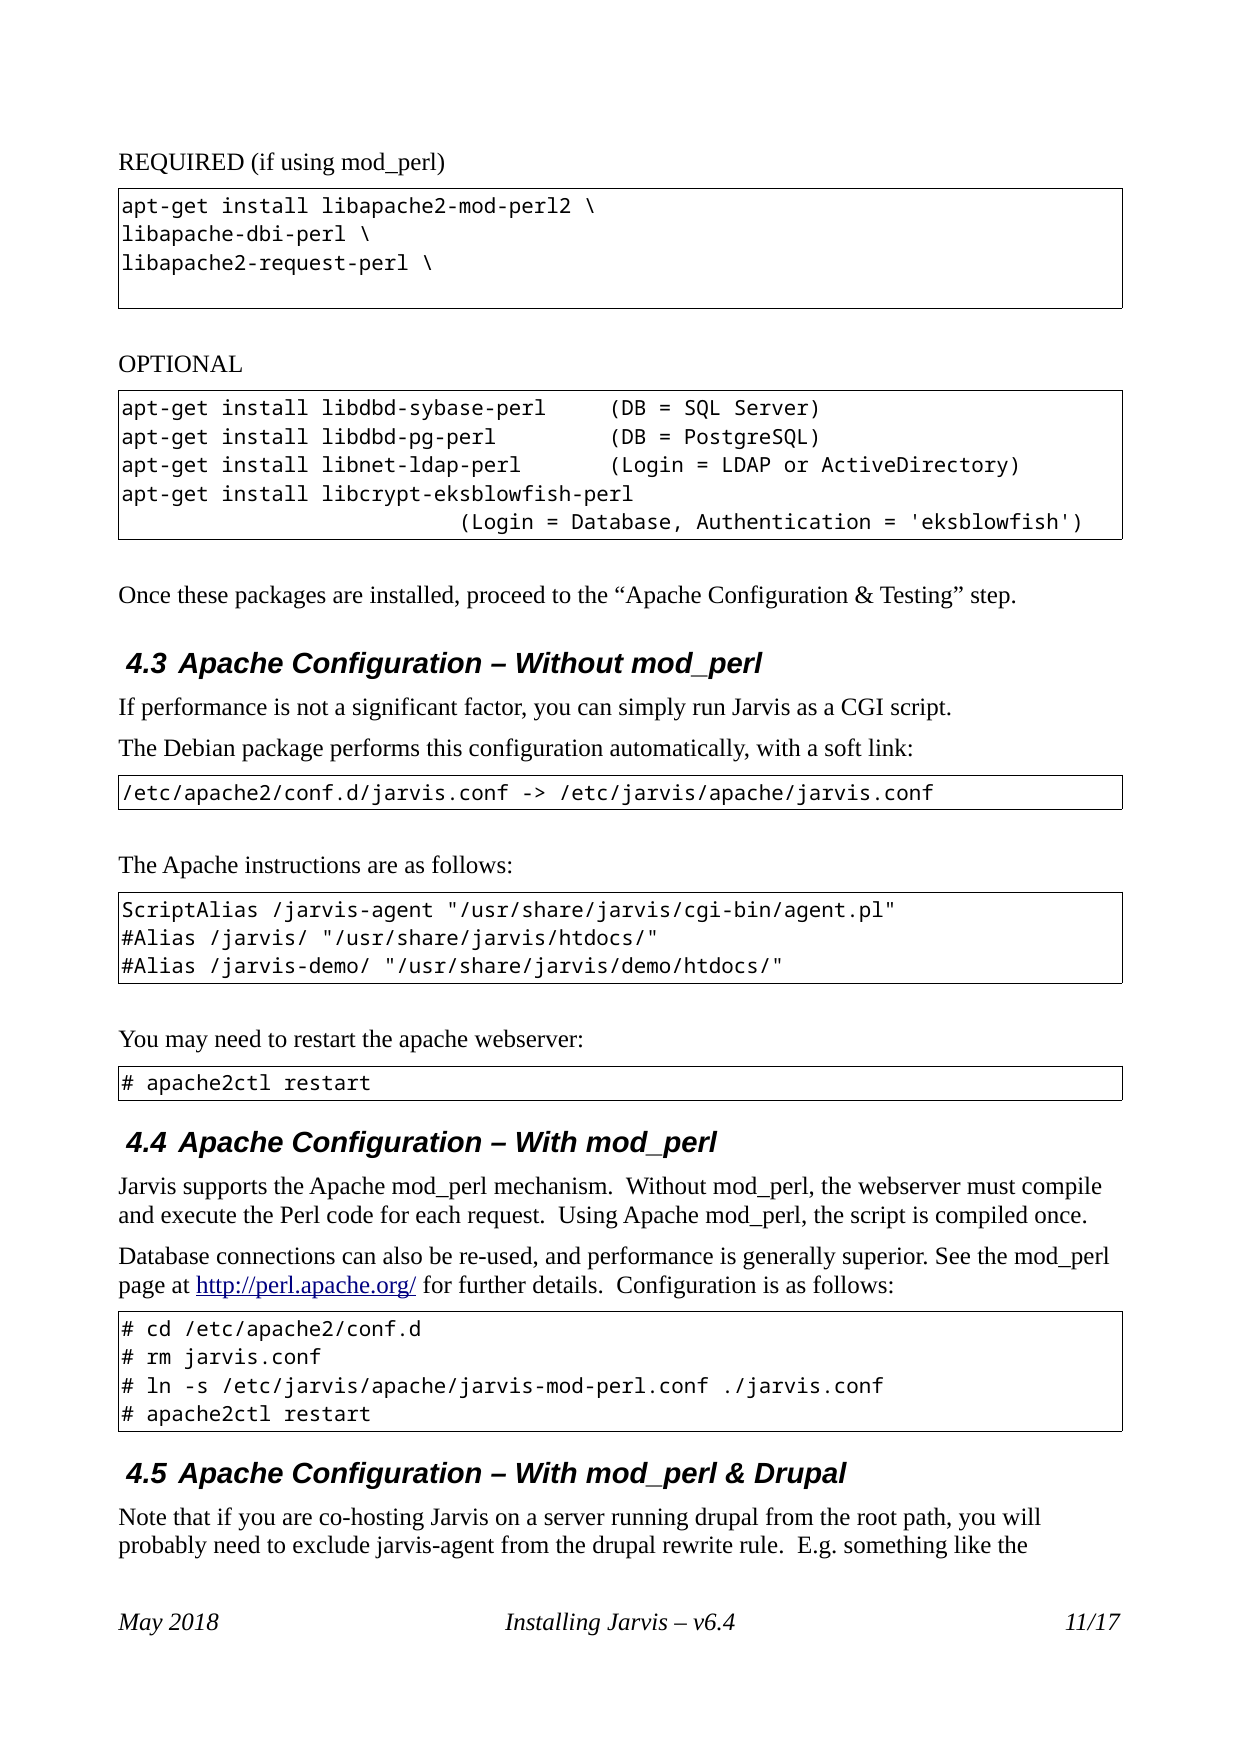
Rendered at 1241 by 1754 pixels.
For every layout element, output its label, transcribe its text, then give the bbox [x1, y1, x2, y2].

text #Alias /jarvis-demo/ "/usr/share/jarvis/demo/htdocs/" [119, 948, 1122, 983]
text The Apache instructions are as follows: [118, 850, 1122, 879]
text # cd /etc/apache2/conf.d [119, 1312, 1122, 1339]
text # ln -s /etc/jarvis/apache/jarvis-mod-perl.conf ./jarvis.conf [119, 1368, 1122, 1396]
text libapache2-request-perl \ [119, 245, 1122, 276]
text # rm jarvis.conf [119, 1339, 1122, 1368]
text apt-get install libapache2-mod-perl2 \ [119, 189, 1122, 217]
text /etc/apache2/conf.d/jarvis.conf -> /etc/jarvis/apache/jarvis.conf [119, 776, 1122, 809]
subtitle Apache Configuration – With mod_perl & Drupal [118, 1456, 1122, 1489]
text OPTIONAL [118, 349, 1122, 378]
subtitle Apache Configuration – With mod_perl [118, 1125, 1122, 1158]
text If performance is not a significant factor, you can simply run Jarvis as a CGI script. [118, 692, 1122, 721]
text The Debian package performs this configuration automatically, with a soft link: [118, 733, 1122, 762]
subtitle Apache Configuration – Without mod_perl [118, 646, 1122, 680]
text Once these packages are installed, proceed to the “Apache Configuration & Testing” step. [118, 580, 1122, 609]
text REQUIRED (if using mod_perl) [118, 147, 1122, 176]
text # apache2ctl restart [119, 1067, 1122, 1100]
text apt-get install libnet-ldap-perl (Login = LDAP or ActiveDirectory) [119, 447, 1122, 476]
text # apache2ctl restart [119, 1396, 1122, 1431]
text Note that if you are co-hosting Jarvis on a server running drupal from the root path, you will probably need to exclude jarvis-agent from the drupal rewrite rule. E.g. something like the [118, 1502, 1122, 1559]
text Database connections can also be re-used, and performance is generally superior. See the mod_perl page at http://perl.apache.org/ for further details. Configuration is as follows: [118, 1241, 1122, 1298]
text apt-get install libdbd-sybase-perl (DB = SQL Server) [119, 391, 1122, 419]
text apt-get install libdbd-pg-perl (DB = PostgreSQL) [119, 419, 1122, 447]
text #Alias /jarvis/ "/usr/share/jarvis/htdocs/" [119, 920, 1122, 948]
text Jarvis supports the Apache mod_perl mechanism. Without mod_perl, the webserver must compile and execute the Perl code for each request. Using Apache mod_perl, the script is compiled once. [118, 1171, 1122, 1228]
text (Login = Database, Authentication = 'eksblowfish') [119, 504, 1122, 539]
text apt-get install libcrypt-eksblowfish-perl [119, 476, 1122, 504]
text You may need to restart the apache webserver: [118, 1024, 1122, 1053]
text libapache-dbi-perl \ [119, 217, 1122, 245]
text ScriptAlias /jarvis-agent "/usr/share/jarvis/cgi-bin/agent.pl" [119, 893, 1122, 920]
